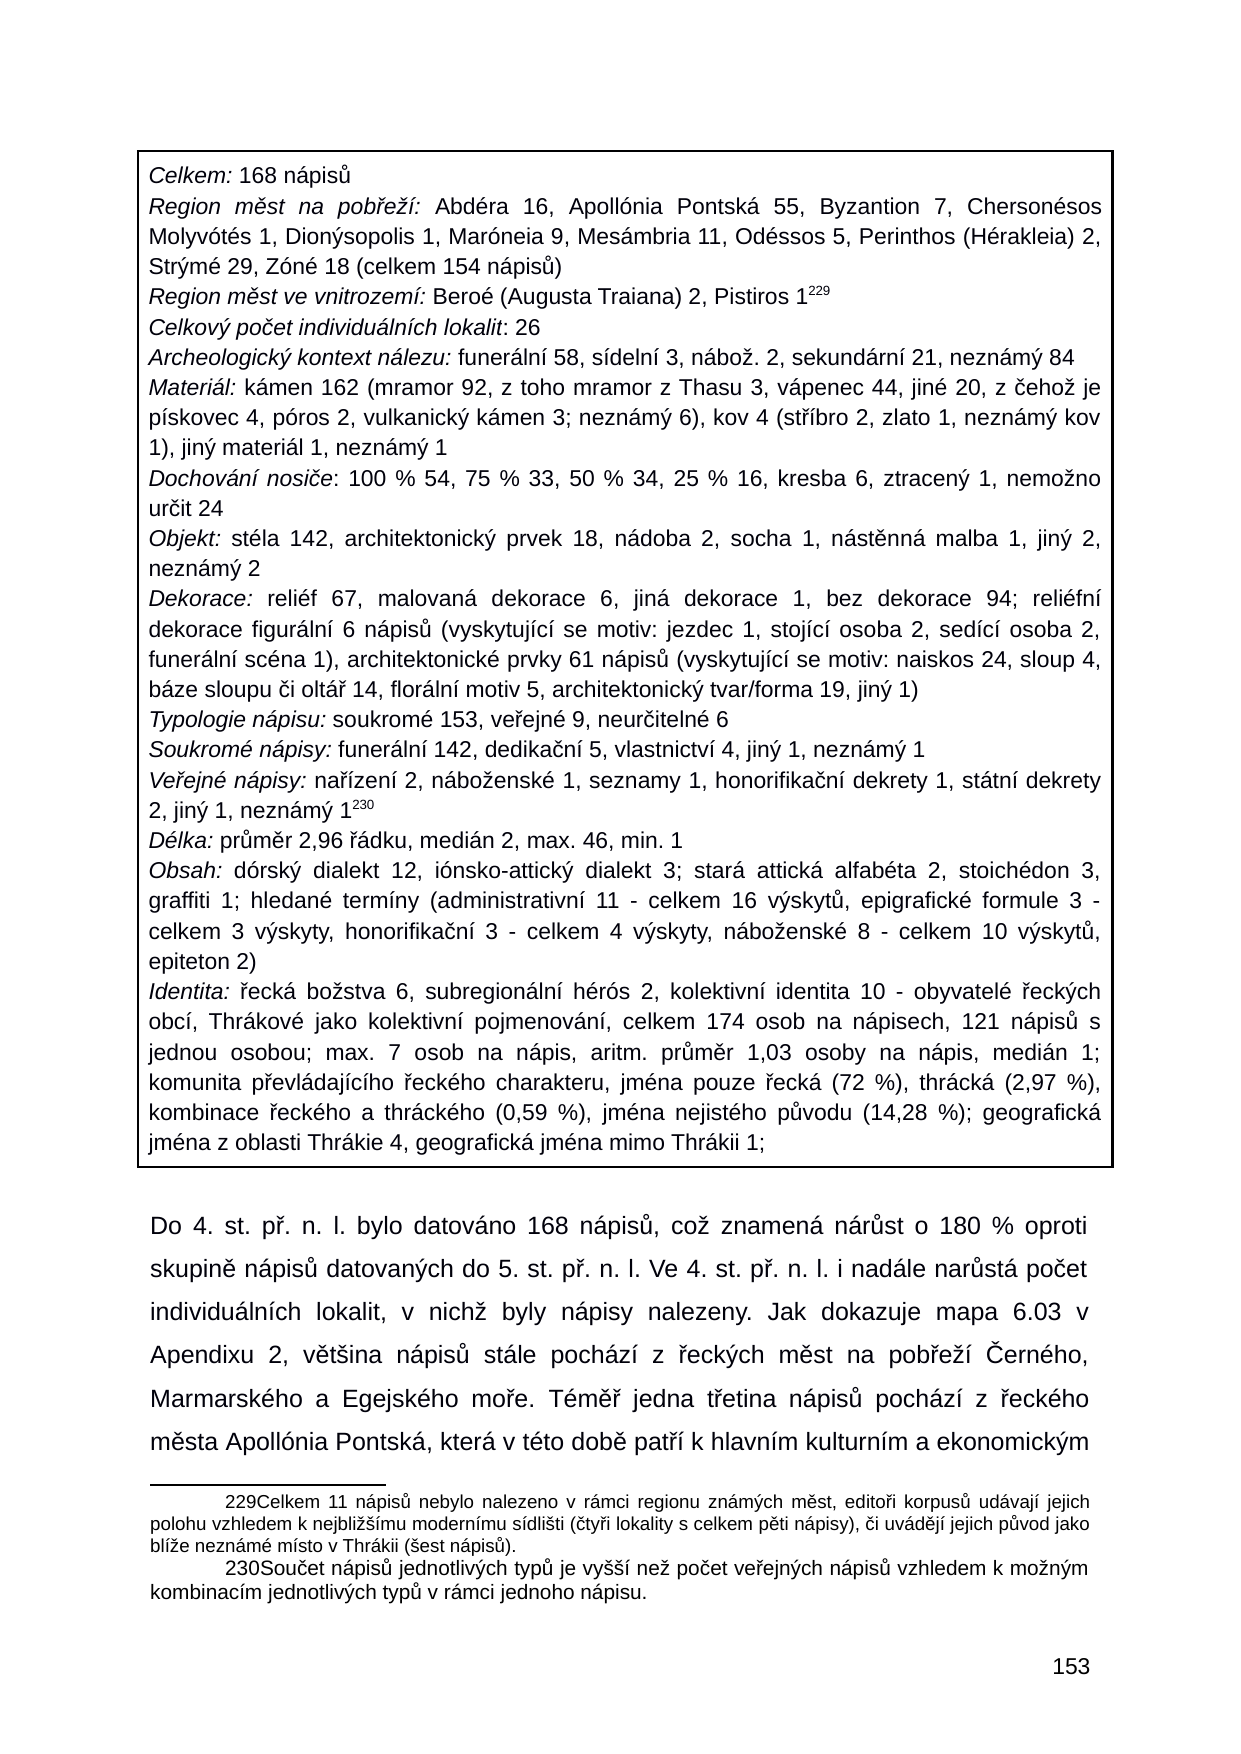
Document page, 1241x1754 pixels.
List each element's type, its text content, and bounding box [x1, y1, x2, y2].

text Do 4. st. př. n. l. bylo datováno 168 nápisů, což znamená nárůst o 180 % oproti skupině nápisů datovaných do 5. st. př. n. l. Ve 4. st. př. n. l. i nadále narůstá počet individuálních lokalit, v nichž byly nápisy nalezeny. Jak dokazuje mapa 6.03 v Apendixu 2, většina nápisů stále pochází z řeckých měst na pobřeží Černého, Marmarského a Egejského moře. Téměř jedna třetina nápisů pochází z řeckého města Apollónia Pontská, která v této době patří k hlavním kulturním a ekonomickým [150, 1211, 1090, 1456]
table_header Celkem: 168 nápisů Region měst na pobřeží: Abdéra 16, Apollónia Pontská 55, Byzantion 7, Chersonésos Molyvótés 1, Dionýsopolis 1, Maróneia 9, Mesámbria 11, Odéssos 5, Perinthos (Hérakleia) 2, Strýmé 29, Zóné 18 (celkem 154 nápisů) Region měst ve vnitrozemí: Beroé (Augusta Traiana) 2, Pistiros 1 Celkový počet individuálních lokalit: 26 Archeologický kontext nálezu: funerální 58, sídelní 3, nábož. 2, sekundární 21, neznámý 84 Materiál: kámen 162 (mramor 92, z toho mramor z Thasu 3, vápenec 44, jiné 20, z čehož je pískovec 4, póros 2, vulkanický kámen 3; neznámý 6), kov 4 (stříbro 2, zlato 1, neznámý kov 1), jiný materiál 1, neznámý 1 Dochování nosiče: 100 % 54, 75 % 33, 50 % 34, 25 % 16, kresba 6, ztracený 1, nemožno určit 24 Objekt: stéla 142, architektonický prvek 18, nádoba 2, socha 1, nástěnná malba 1, jiný 2, neznámý 2 Dekorace: reliéf 67, malovaná dekorace 6, jiná dekorace 1, bez dekorace 94; reliéfní dekorace figurální 6 nápisů (vyskytující se motiv: jezdec 1, stojící osoba 2, sedící osoba 2, funerální scéna 1), architektonické prvky 61 nápisů (vyskytující se motiv: naiskos 24, sloup 4, báze sloupu či oltář 14, florální motiv 5, architektonický tvar/forma 19, jiný 1) Typologie nápisu: soukromé 153, veřejné 9, neurčitelné 6 Soukromé nápisy: funerální 142, dedikační 5, vlastnictví 4, jiný 1, neznámý 1 Veřejné nápisy: nařízení 2, náboženské 1, seznamy 1, honorifikační dekrety 1, státní dekrety 2, jiný 1, neznámý 1 Délka: průměr 2,96 řádku, medián 2, max. 46, min. 1 Obsah: dórský dialekt 12, iónsko-attický dialekt 3; stará attická alfabéta 2, stoichédon 3, graffiti 1; hledané termíny (administrativní 11 - celkem 16 výskytů, epigrafické formule 3 - celkem 3 výskyty, honorifikační 3 - celkem 4 výskyty, náboženské 8 - celkem 10 výskytů, epiteton 2) Identita: řecká božstva 6, subregionální hérós 2, kolektivní identita 10 - obyvatelé řeckých obcí, Thrákové jako kolektivní pojmenování, celkem 174 osob na nápisech, 121 nápisů s jednou osobou; max. 7 osob na nápis, aritm. průměr 1,03 osoby na nápis, medián 1; komunita převládajícího řeckého charakteru, jména pouze řecká (72 %), thrácká (2,97 %), kombinace řeckého a thráckého (0,59 %), jména nejistého původu (14,28 %); geografická jména z oblasti Thrákie 4, geografická jména mimo Thrákii 1; [139, 152, 1111, 1166]
